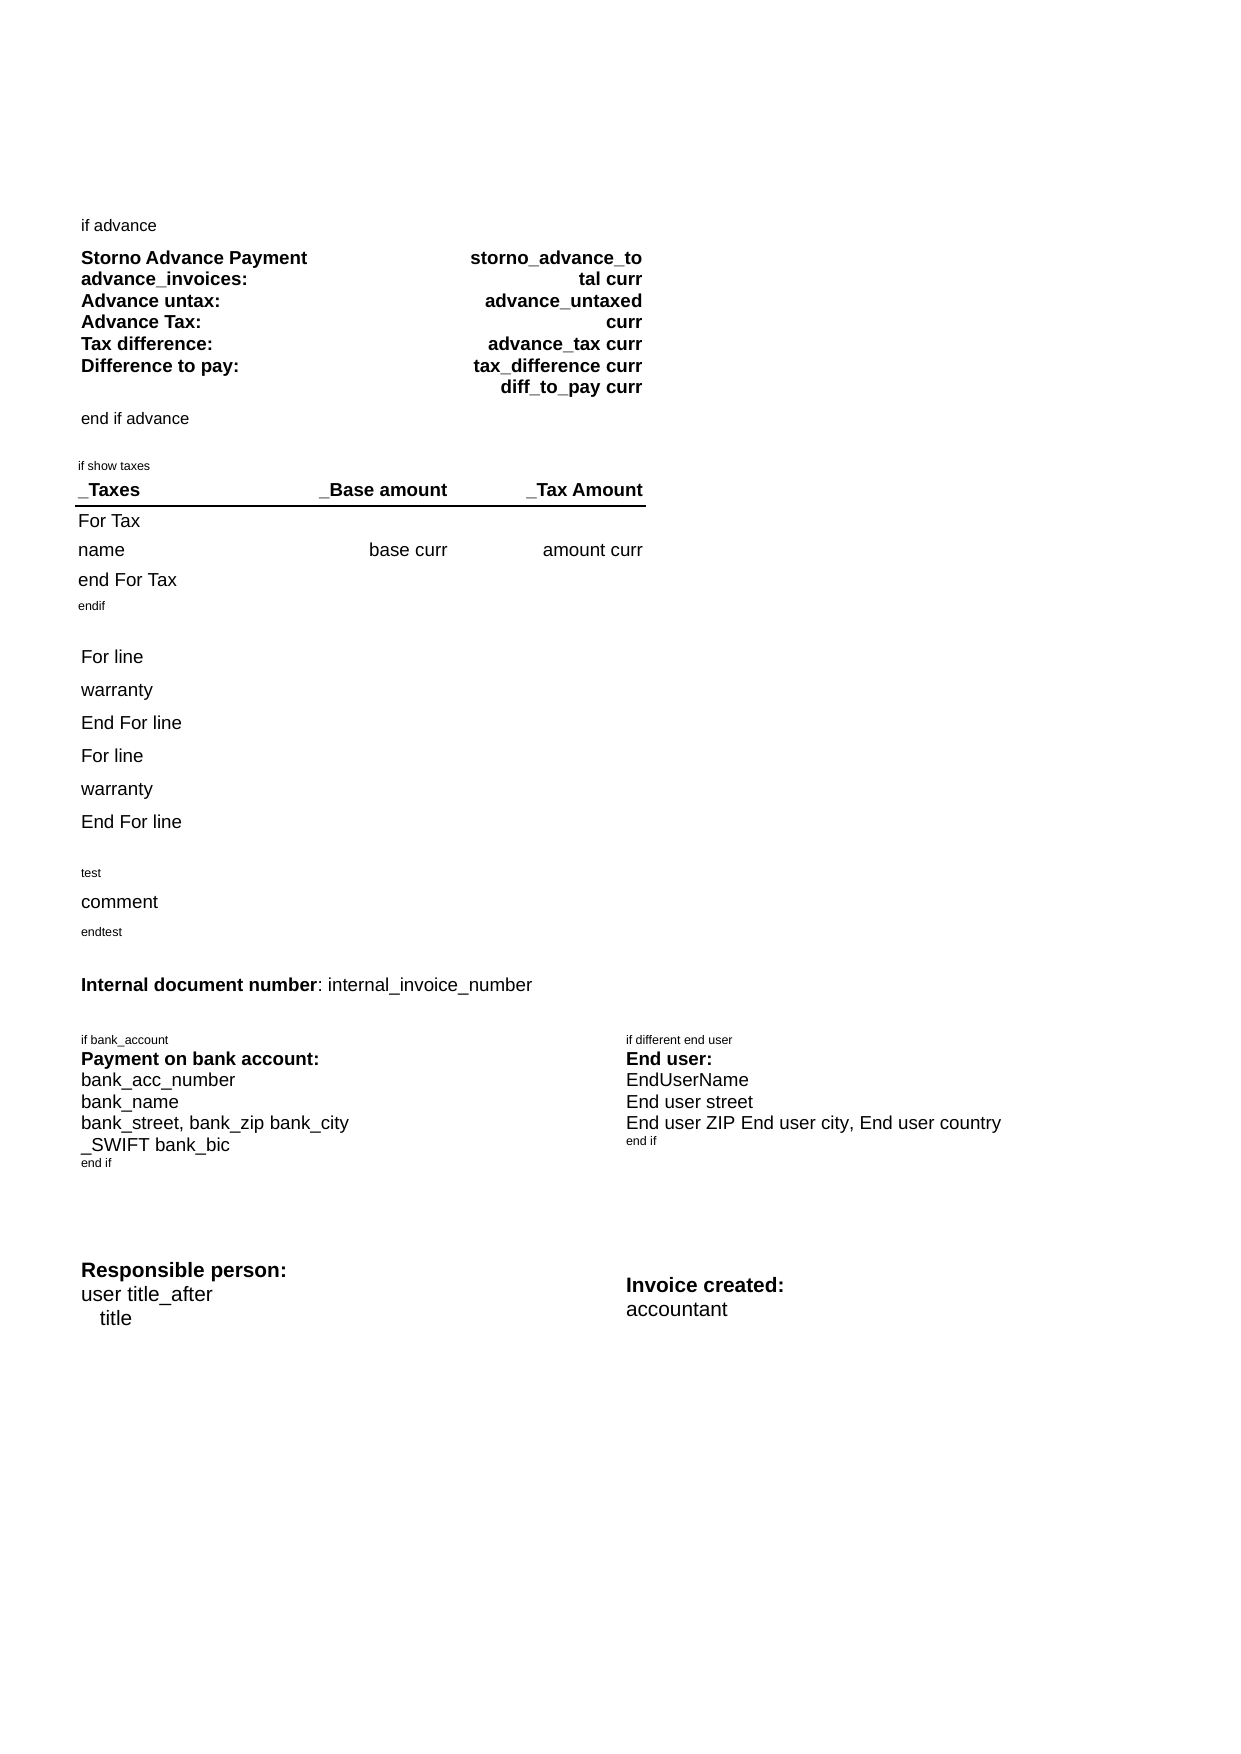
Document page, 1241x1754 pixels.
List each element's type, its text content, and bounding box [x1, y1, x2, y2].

table_cell [620, 1001, 1165, 1027]
table_cell amount curr [450, 536, 646, 566]
table_cell For Tax [75, 507, 646, 536]
table_cell [950, 476, 1165, 505]
table_header For line [75, 739, 1165, 772]
table_cell [648, 241, 1165, 403]
table_cell warranty [75, 673, 1165, 706]
table_cell name [75, 536, 254, 566]
table_cell if different end user End user: EndUserName End user street End user ZIP End user city, End user country end if [620, 1027, 1165, 1175]
table_cell base curr [255, 536, 450, 566]
table_cell _Tax Amount [450, 476, 646, 505]
table_cell [75, 1001, 620, 1027]
table_cell [950, 505, 1165, 536]
table_cell [646, 536, 950, 566]
table_cell [646, 476, 950, 505]
table_cell [646, 505, 950, 536]
table_cell end if advance [75, 403, 1165, 434]
table_cell End For line [75, 805, 1165, 838]
table_cell [646, 566, 950, 596]
table_header test [75, 860, 1165, 886]
table_cell storno_advance_total curr advance_untaxed curr advance_tax curr tax_difference curr diff_to_pay curr [459, 241, 648, 403]
table_cell endif [75, 596, 1165, 616]
table_header Internal document number: internal_invoice_number [75, 969, 620, 1001]
table_cell if bank_account Payment on bank account: bank_acc_number bank_name bank_street, bank_zip bank_city _SWIFT bank_bic end if [75, 1027, 620, 1175]
table_cell _Taxes [75, 476, 254, 505]
table_cell Invoice created: accountant [620, 1253, 1165, 1341]
table_cell [75, 1175, 1165, 1252]
table_header For line [75, 640, 1165, 673]
table_cell [950, 566, 1165, 596]
table_cell _Base amount [255, 476, 450, 505]
table_cell warranty [75, 772, 1165, 805]
table_cell Storno Advance Payment advance_invoices: Advance untax: Advance Tax: Tax difference: Difference to pay: [75, 241, 459, 403]
table_cell comment [75, 886, 1165, 919]
table_header if advance [75, 210, 1165, 241]
table_cell endtest [75, 919, 1165, 944]
table_cell End For line [75, 706, 1165, 739]
table_cell [950, 536, 1165, 566]
table_cell Responsible person: user title_after title [75, 1253, 620, 1341]
table_header if show taxes [75, 455, 1165, 476]
table_header [620, 969, 1165, 1001]
table_cell end For Tax [75, 566, 646, 596]
table_header [75, 177, 1165, 210]
